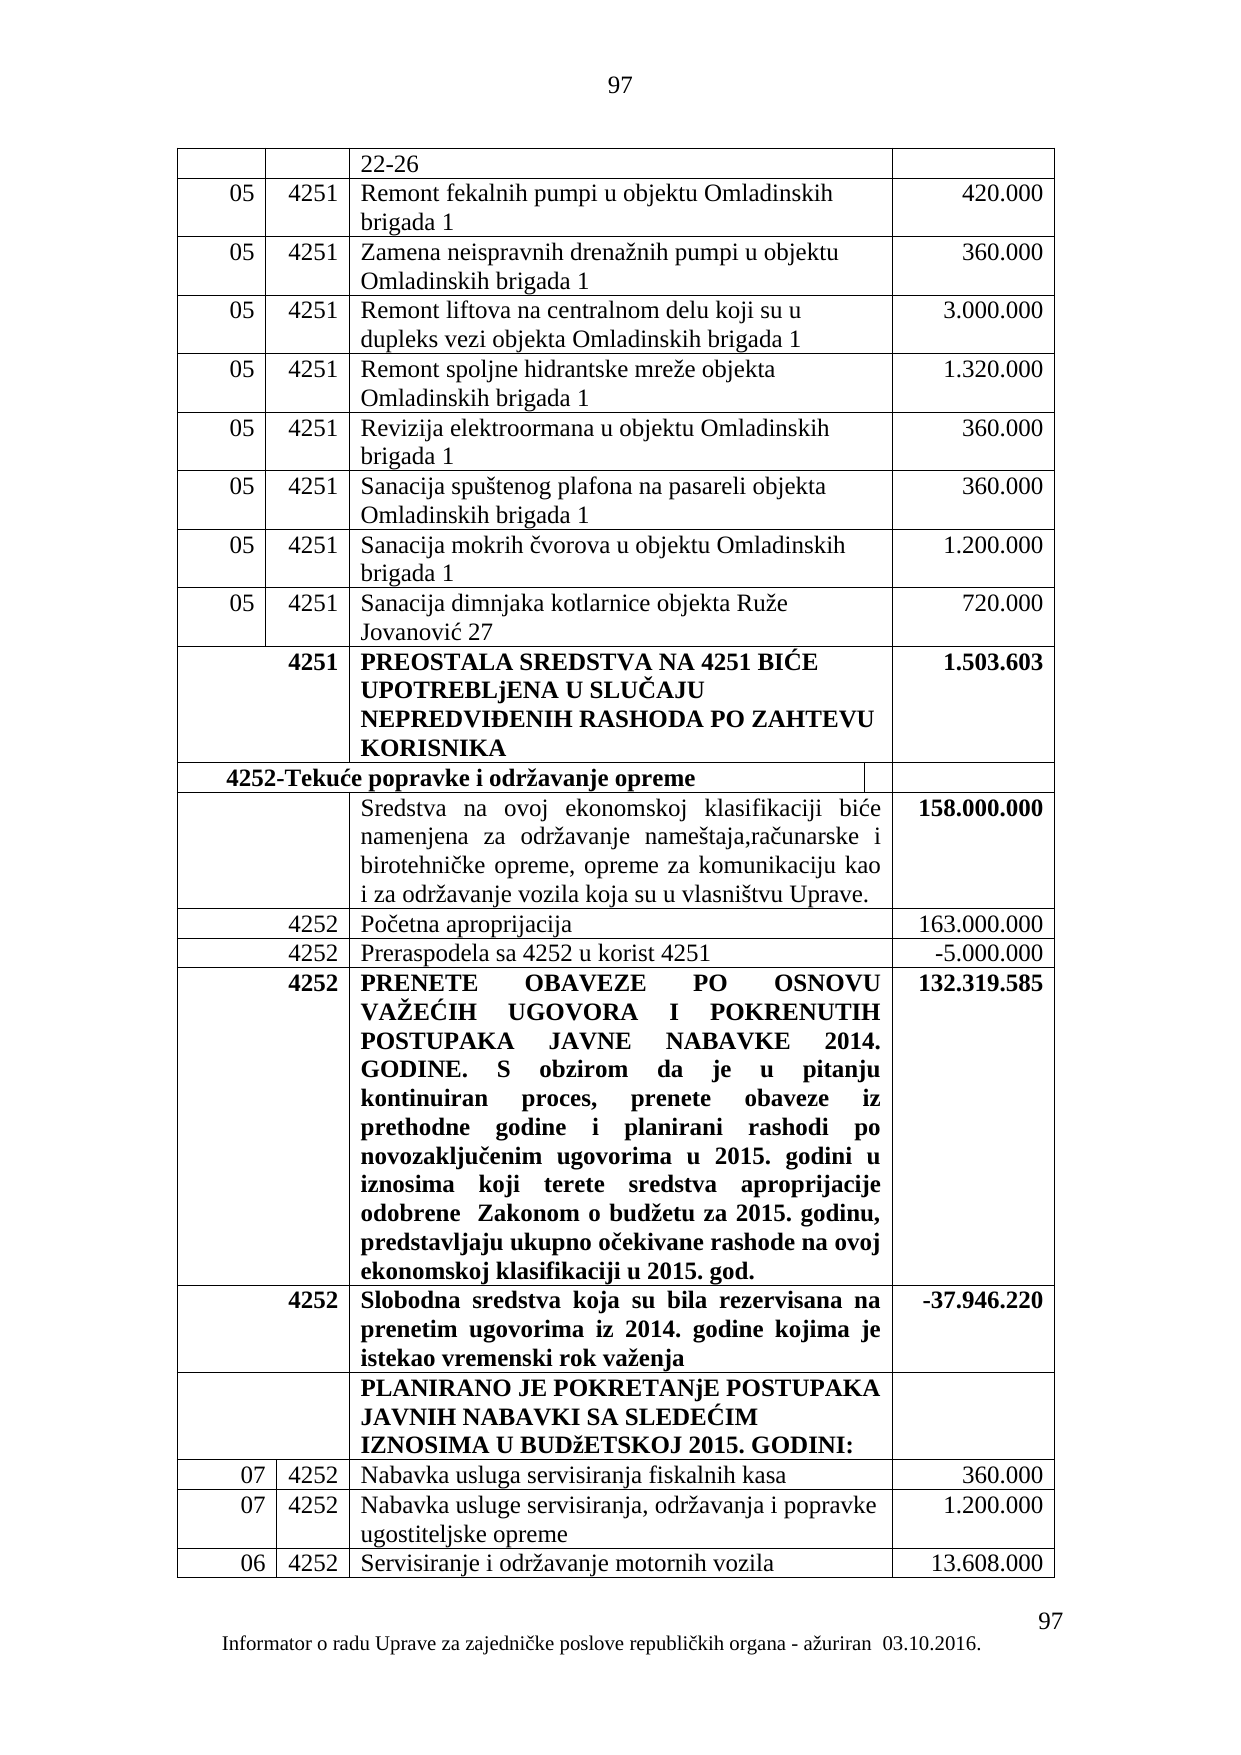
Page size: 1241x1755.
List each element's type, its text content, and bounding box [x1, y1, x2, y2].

table_cell [178, 1373, 349, 1459]
table_cell [893, 149, 1054, 177]
table_cell Revizija elektroormana u objektu Omladinskih brigada 1 [350, 413, 892, 470]
table_cell Početna aproprijacija [350, 909, 892, 937]
table_cell Sanacija mokrih čvorova u objektu Omladinskih brigada 1 [350, 530, 892, 587]
table_cell Servisiranje i održavanje motornih vozila [350, 1549, 892, 1577]
table_cell 07 [178, 1490, 276, 1547]
table_cell 4252 [178, 939, 349, 967]
table_cell 4252 [277, 1460, 349, 1489]
table_cell 4251 [266, 354, 349, 412]
table_cell 360.000 [893, 471, 1054, 529]
table_cell [893, 763, 1054, 792]
table_cell 4252 [178, 1286, 349, 1372]
table_cell 1.320.000 [893, 354, 1054, 412]
table_cell 4251 [266, 471, 349, 529]
table_cell Zamena neispravnih drenažnih pumpi u objektu Omladinskih brigada 1 [350, 237, 892, 294]
table_cell 420.000 [893, 179, 1054, 236]
table_cell -37.946.220 [893, 1286, 1054, 1372]
table_cell 4251 [266, 237, 349, 294]
table_cell 05 [178, 179, 265, 236]
table_cell 163.000.000 [893, 909, 1054, 937]
table_cell 4252-Tekuće popravke i održavanje opreme [178, 763, 864, 792]
table_cell Nabavka usluge servisiranja, održavanja i popravke ugostitelјske opreme [350, 1490, 892, 1547]
table_cell 06 [178, 1549, 276, 1577]
table_cell Sanacija dimnjaka kotlarnice objekta Ruže Jovanović 27 [350, 588, 892, 646]
table_cell Sredstva na ovoj ekonomskoj klasifikaciji biće namenjena za održavanje nameštaja,računarske i birotehničke opreme, opreme za komunikaciju kao i za održavanje vozila koja su u vlasništvu Uprave. [350, 793, 892, 908]
table_cell [893, 1373, 1054, 1459]
table_cell 360.000 [893, 1460, 1054, 1489]
table_cell 3.000.000 [893, 296, 1054, 353]
table_cell PREOSTALA SREDSTVA NA 4251 BIĆE UPOTREBLjENA U SLUČAJU NEPREDVIĐENIH RASHODA PO ZAHTEVU KORISNIKA [350, 647, 892, 762]
table_cell 05 [178, 530, 265, 587]
table_cell 05 [178, 588, 265, 646]
table_cell Preraspodela sa 4252 u korist 4251 [350, 939, 892, 967]
table_cell Remont spolјne hidrantske mreže objekta Omladinskih brigada 1 [350, 354, 892, 412]
table_cell 4252 [277, 1549, 349, 1577]
table_cell 1.200.000 [893, 1490, 1054, 1547]
table_cell 05 [178, 413, 265, 470]
table_cell 360.000 [893, 237, 1054, 294]
table_cell 22-26 [350, 149, 892, 177]
table_cell PRENETE OBAVEZE PO OSNOVU VAŽEĆIH UGOVORA I POKRENUTIH POSTUPAKA JAVNE NABAVKE 2014. GODINE. S obzirom da je u pitanju kontinuiran proces, prenete obaveze iz prethodne godine i planirani rashodi po novozaklјučenim ugovorima u 2015. godini u iznosima koji terete sredstva aproprijacije odobrene Zakonom o budžetu za 2015. godinu, predstavlјaju ukupno očekivane rashode na ovoj ekonomskoj klasifikaciji u 2015. god. [350, 968, 892, 1284]
table_cell 4251 [266, 588, 349, 646]
table_cell Nabavka usluga servisiranja fiskalnih kasa [350, 1460, 892, 1489]
table_cell Sanacija spuštenog plafona na pasareli objekta Omladinskih brigada 1 [350, 471, 892, 529]
table_cell 4252 [178, 968, 349, 1284]
table_cell [178, 793, 349, 908]
table_cell 4252 [178, 909, 349, 937]
table_cell 4251 [266, 530, 349, 587]
table_cell 05 [178, 296, 265, 353]
table_cell 4251 [266, 413, 349, 470]
table_cell 13.608.000 [893, 1549, 1054, 1577]
table_cell [865, 763, 892, 792]
table_cell 720.000 [893, 588, 1054, 646]
table_cell 158.000.000 [893, 793, 1054, 908]
table_cell 05 [178, 237, 265, 294]
table_cell [178, 149, 265, 177]
table_cell 4252 [277, 1490, 349, 1547]
table_cell 360.000 [893, 413, 1054, 470]
table_cell [266, 149, 349, 177]
table_cell Remont fekalnih pumpi u objektu Omladinskih brigada 1 [350, 179, 892, 236]
table_cell 4251 [266, 179, 349, 236]
table_cell 05 [178, 354, 265, 412]
table_cell 132.319.585 [893, 968, 1054, 1284]
table_cell 1.503.603 [893, 647, 1054, 762]
table_cell -5.000.000 [893, 939, 1054, 967]
table_cell 05 [178, 471, 265, 529]
table_cell 4251 [178, 647, 349, 762]
table_cell 1.200.000 [893, 530, 1054, 587]
table_cell Slobodna sredstva koja su bila rezervisana na prenetim ugovorima iz 2014. godine kojima je istekao vremenski rok važenja [350, 1286, 892, 1372]
table_cell PLANIRANO JE POKRETANјE POSTUPAKA JAVNIH NABAVKI SA SLEDEĆIM IZNOSIMA U BUDžETSKOJ 2015. GODINI: [350, 1373, 892, 1459]
table_cell 4251 [266, 296, 349, 353]
table_cell 07 [178, 1460, 276, 1489]
table_cell Remont liftova na centralnom delu koji su u dupleks vezi objekta Omladinskih brigada 1 [350, 296, 892, 353]
